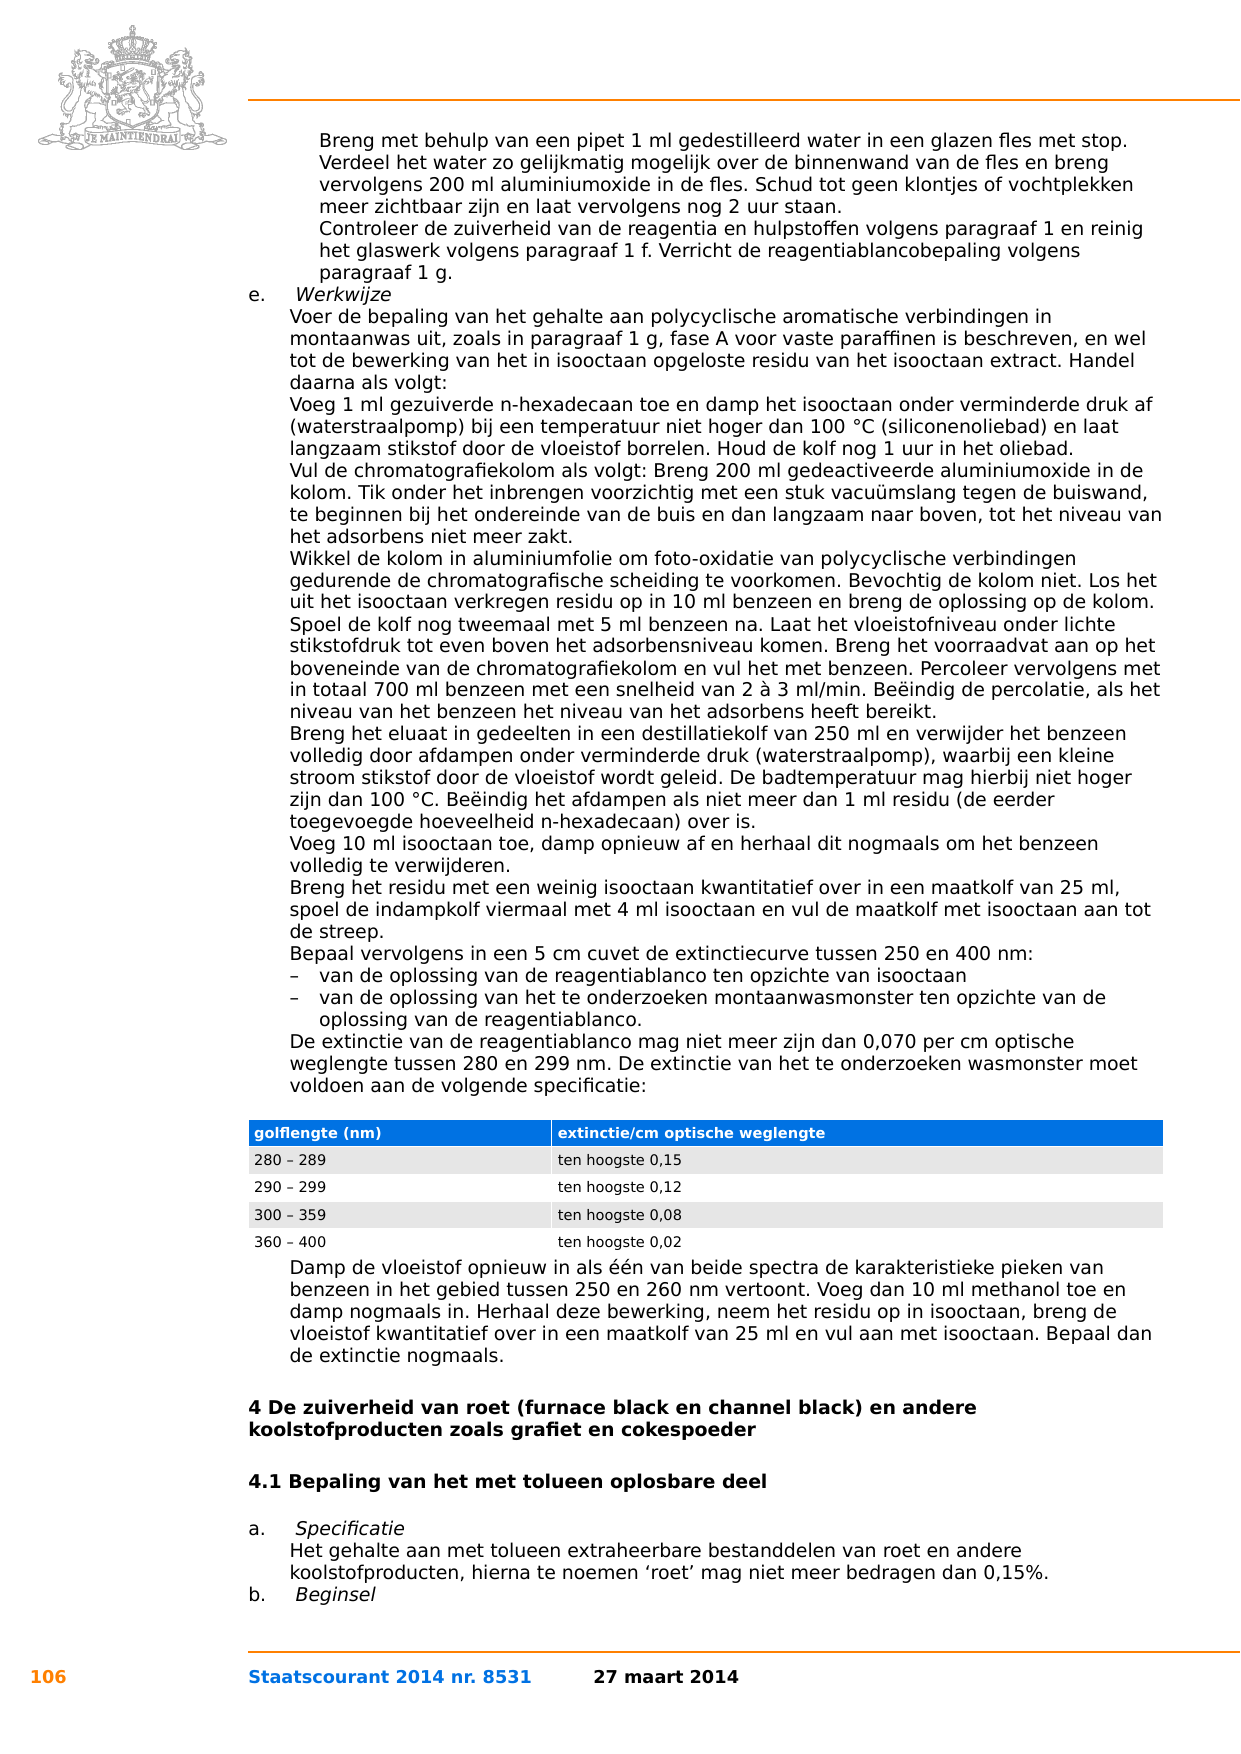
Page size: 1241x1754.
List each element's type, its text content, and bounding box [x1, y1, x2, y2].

text Het gehalte aan met tolueen extraheerbare bestanddelen van roet en andere koolstofproducten, hierna te noemen ‘roet’ mag niet meer bedragen dan 0,15%. [289, 1540, 1163, 1584]
text a. Specificatie [248, 1518, 1163, 1540]
table_cell 300 – 359 [249, 1202, 551, 1228]
table_cell 360 – 400 [249, 1230, 551, 1256]
table_header golflengte (nm) [249, 1120, 551, 1146]
text Wikkel de kolom in aluminiumfolie om foto-oxidatie van polycyclische verbindingen gedurende de chromatografische scheiding te voorkomen. Bevochtig de kolom niet. Los het uit het isooctaan verkregen residu op in 10 ml benzeen en breng de oplossing op de kolom. Spoel de kolf nog tweemaal met 5 ml benzeen na. Laat het vloeistofniveau onder lichte stikstofdruk tot even boven het adsorbensniveau komen. Breng het voorraadvat aan op het boveneinde van de chromatografiekolom en vul het met benzeen. Percoleer vervolgens met in totaal 700 ml benzeen met een snelheid van 2 à 3 ml/min. Beëindig de percolatie, als het niveau van het benzeen het niveau van het adsorbens heeft bereikt. [289, 547, 1163, 723]
text – van de oplossing van de reagentiablanco ten opzichte van isooctaan [289, 965, 1163, 987]
text e. Werkwijze [248, 284, 1163, 306]
picture [38, 25, 227, 150]
table_header extinctie/cm optische weglengte [552, 1120, 1163, 1146]
text Damp de vloeistof opnieuw in als één van beide spectra de karakteristieke pieken van benzeen in het gebied tussen 250 en 260 nm vertoont. Voeg dan 10 ml methanol toe en damp nogmaals in. Herhaal deze bewerking, neem het residu op in isooctaan, breng de vloeistof kwantitatief over in een maatkolf van 25 ml en vul aan met isooctaan. Bepaal dan de extinctie nogmaals. [289, 1257, 1163, 1367]
text Controleer de zuiverheid van de reagentia en hulpstoffen volgens paragraaf 1 en reinig het glaswerk volgens paragraaf 1 f. Verricht de reagentiablancobepaling volgens paragraaf 1 g. [319, 218, 1163, 284]
subtitle 4 De zuiverheid van roet (furnace black en channel black) en andere koolstofproducten zoals grafiet en cokespoeder [248, 1397, 1163, 1441]
table_cell ten hoogste 0,08 [552, 1202, 1163, 1228]
table_cell ten hoogste 0,12 [552, 1175, 1163, 1201]
subtitle 4.1 Bepaling van het met tolueen oplosbare deel [248, 1471, 1163, 1493]
text Vul de chromatografiekolom als volgt: Breng 200 ml gedeactiveerde aluminiumoxide in de kolom. Tik onder het inbrengen voorzichtig met een stuk vacuümslang tegen de buiswand, te beginnen bij het ondereinde van de buis en dan langzaam naar boven, tot het niveau van het adsorbens niet meer zakt. [289, 459, 1163, 547]
text Bepaal vervolgens in een 5 cm cuvet de extinctiecurve tussen 250 en 400 nm: [289, 943, 1163, 965]
table_cell ten hoogste 0,15 [552, 1147, 1163, 1174]
table_cell ten hoogste 0,02 [552, 1230, 1163, 1256]
text Voeg 10 ml isooctaan toe, damp opnieuw af en herhaal dit nogmaals om het benzeen volledig te verwijderen. [289, 833, 1163, 877]
table_cell 290 – 299 [249, 1175, 551, 1201]
text Breng het eluaat in gedeelten in een destillatiekolf van 250 ml en verwijder het benzeen volledig door afdampen onder verminderde druk (waterstraalpomp), waarbij een kleine stroom stikstof door de vloeistof wordt geleid. De badtemperatuur mag hierbij niet hoger zijn dan 100 °C. Beëindig het afdampen als niet meer dan 1 ml residu (de eerder toegevoegde hoeveelheid n-hexadecaan) over is. [289, 723, 1163, 833]
text De extinctie van de reagentiablanco mag niet meer zijn dan 0,070 per cm optische weglengte tussen 280 en 299 nm. De extinctie van het te onderzoeken wasmonster moet voldoen aan de volgende specificatie: [289, 1031, 1163, 1097]
text Voer de bepaling van het gehalte aan polycyclische aromatische verbindingen in montaanwas uit, zoals in paragraaf 1 g, fase A voor vaste paraffinen is beschreven, en wel tot de bewerking van het in isooctaan opgeloste residu van het isooctaan extract. Handel daarna als volgt: [289, 306, 1163, 394]
table_cell 280 – 289 [249, 1147, 551, 1174]
text b. Beginsel [248, 1584, 1163, 1606]
text Breng met behulp van een pipet 1 ml gedestilleerd water in een glazen fles met stop. Verdeel het water zo gelijkmatig mogelijk over de binnenwand van de fles en breng vervolgens 200 ml aluminiumoxide in de fles. Schud tot geen klontjes of vochtplekken meer zichtbaar zijn en laat vervolgens nog 2 uur staan. [319, 130, 1163, 218]
text Breng het residu met een weinig isooctaan kwantitatief over in een maatkolf van 25 ml, spoel de indampkolf viermaal met 4 ml isooctaan en vul de maatkolf met isooctaan aan tot de streep. [289, 877, 1163, 943]
text – van de oplossing van het te onderzoeken montaanwasmonster ten opzichte van de oplossing van de reagentiablanco. [289, 987, 1163, 1031]
text Voeg 1 ml gezuiverde n-hexadecaan toe en damp het isooctaan onder verminderde druk af (waterstraalpomp) bij een temperatuur niet hoger dan 100 °C (siliconenoliebad) en laat langzaam stikstof door de vloeistof borrelen. Houd de kolf nog 1 uur in het oliebad. [289, 394, 1163, 459]
